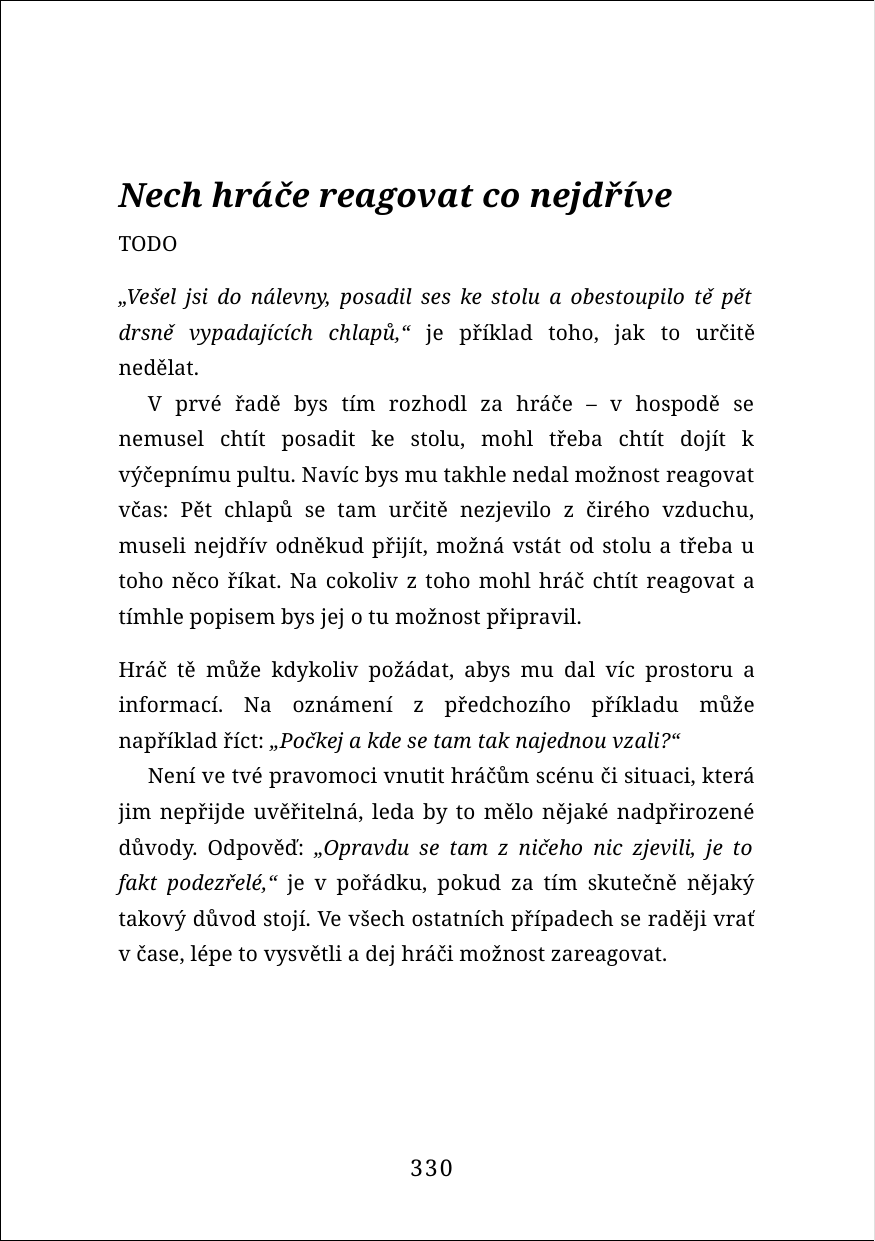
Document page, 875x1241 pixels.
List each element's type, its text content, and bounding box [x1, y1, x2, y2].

subtitle Nech hráče reagovat co nejdříve [118, 172, 756, 217]
text „Vešel jsi do nálevny, posadil ses ke stolu a obestoupilo tě pět drsně vypadajících chlapů,“ je příklad toho, jak to určitě nedělat. V prvé řadě bys tím rozhodl za hráče – v hospodě se nemusel chtít posadit ke stolu, mohl třeba chtít dojít k výčepnímu pultu. Navíc bys mu takhle nedal možnost reagovat včas: Pět chlapů se tam určitě nezjevilo z čirého vzduchu, museli nejdřív odněkud přijít, možná vstát od stolu a třeba u toho něco říkat. Na cokoliv z toho mohl hráč chtít reagovat a tímhle popisem bys jej o tu možnost připravil. [118, 282, 756, 630]
text TODO [118, 229, 756, 257]
text Hráč tě může kdykoliv požádat, abys mu dal víc prostoru a informací. Na oznámení z předchozího příkladu může například říct: „Počkej a kde se tam tak najednou vzali?“ Není ve tvé pravomoci vnutit hráčům scénu či situaci, která jim nepřijde uvěřitelná, leda by to mělo nějaké nadpřirozené důvody. Odpověď: „Opravdu se tam z ničeho nic zjevili, je to fakt podezřelé,“ je v pořádku, pokud za tím skutečně nějaký takový důvod stojí. Ve všech ostatních případech se raději vrať v čase, lépe to vysvětli a dej hráči možnost zareagovat. [118, 655, 756, 968]
